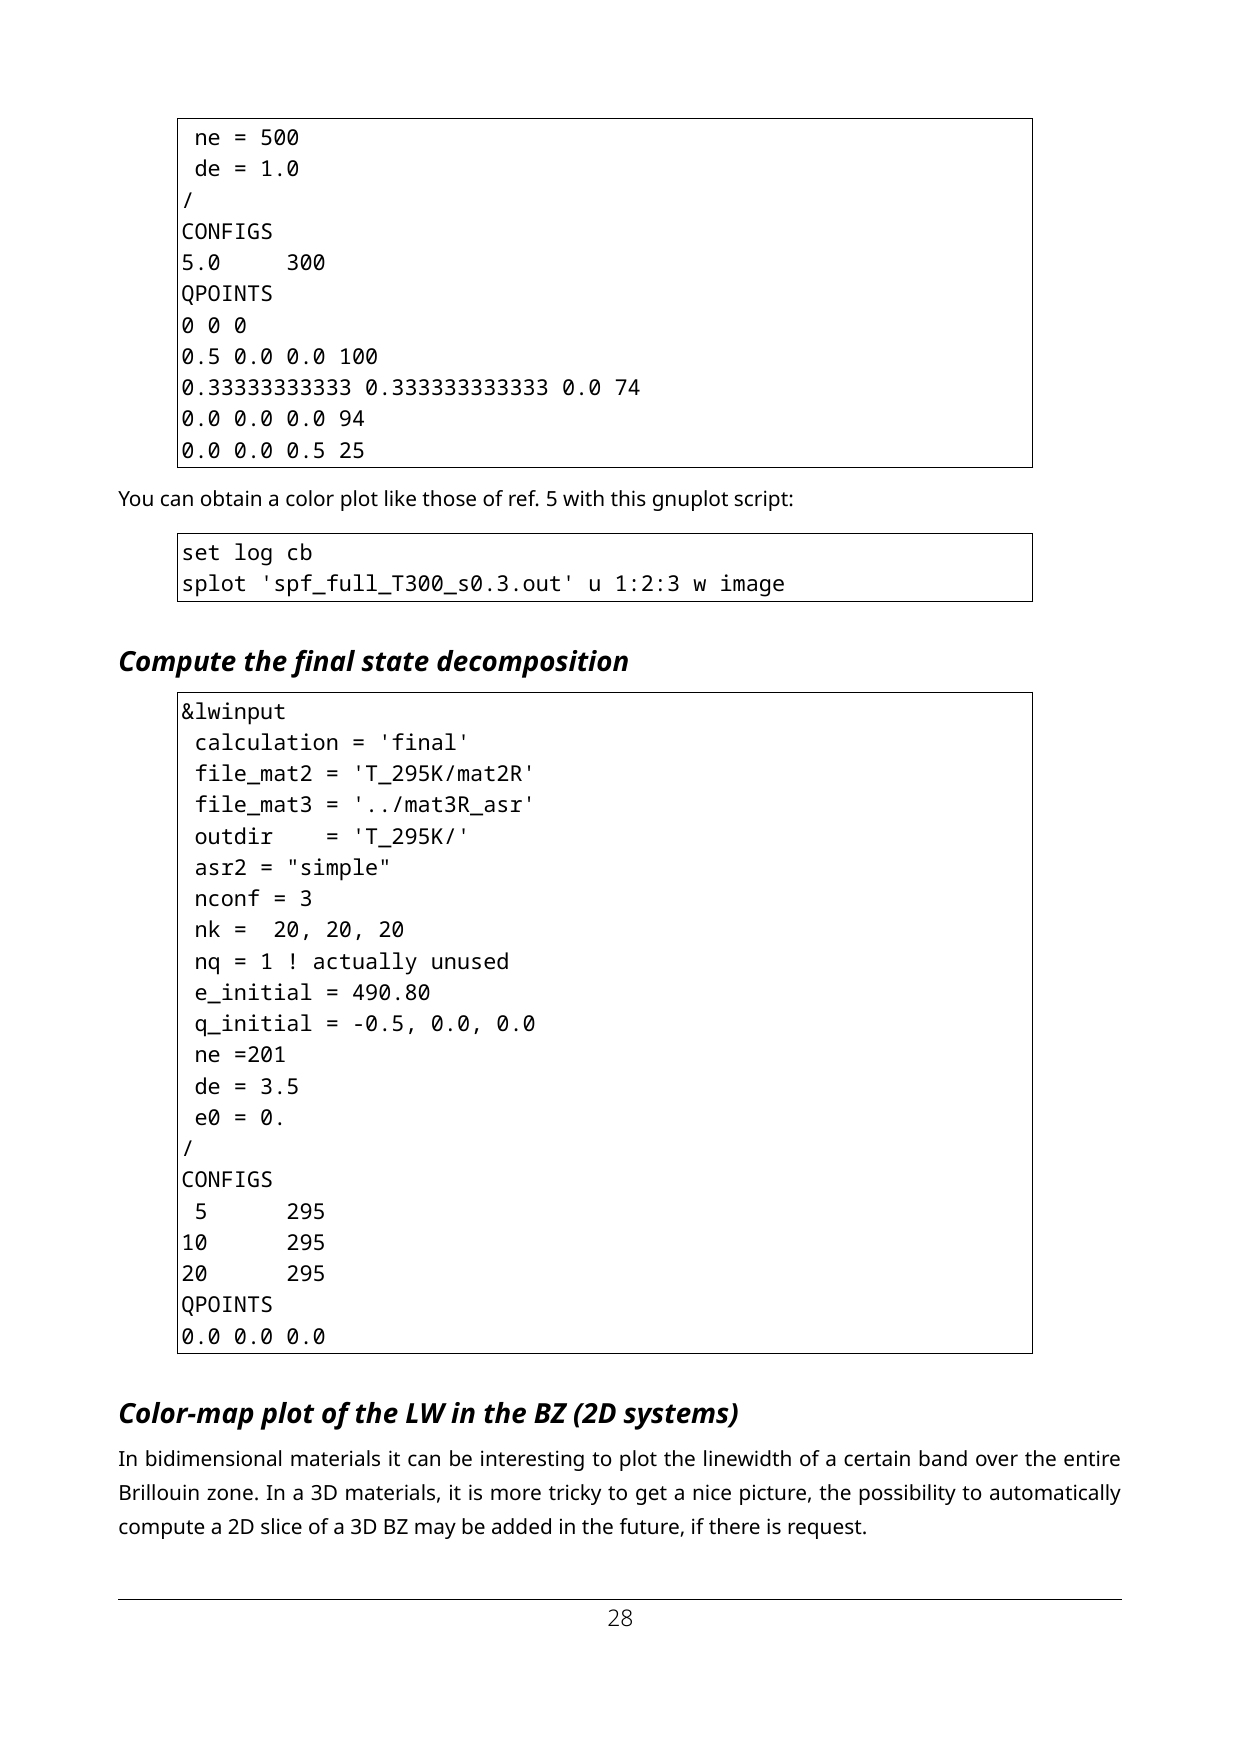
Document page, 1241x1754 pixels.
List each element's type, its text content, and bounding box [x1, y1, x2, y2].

text ne = 500 de = 1.0 / CONFIGS 5.0 300 QPOINTS 0 0 0 0.5 0.0 0.0 100 0.33333333333 0.333333333333 0.0 74 0.0 0.0 0.0 94 0.0 0.0 0.5 25 [178, 119, 1032, 467]
text You can obtain a color plot like those of ref. 5 with this gnuplot script: [118, 484, 1122, 513]
text In bidimensional materials it can be interesting to plot the linewidth of a certain band over the entire Brillouin zone. In a 3D materials, it is more tricky to get a nice picture, the possibility to automatically compute a 2D slice of a 3D BZ may be added in the future, if there is request. [118, 1444, 1122, 1541]
text set log cb splot 'spf_full_T300_s0.3.out' u 1:2:3 w image [178, 534, 1032, 601]
subtitle Compute the final state decomposition [118, 642, 1122, 680]
subtitle Color-map plot of the LW in the BZ (2D systems) [118, 1394, 1122, 1432]
text &lwinput calculation = 'final' file_mat2 = 'T_295K/mat2R' file_mat3 = '../mat3R_asr' outdir = 'T_295K/' asr2 = "simple" nconf = 3 nk = 20, 20, 20 nq = 1 ! actually unused e_initial = 490.80 q_initial = -0.5, 0.0, 0.0 ne =201 de = 3.5 e0 = 0. / CONFIGS 5 295 10 295 20 295 QPOINTS 0.0 0.0 0.0 [178, 693, 1032, 1353]
